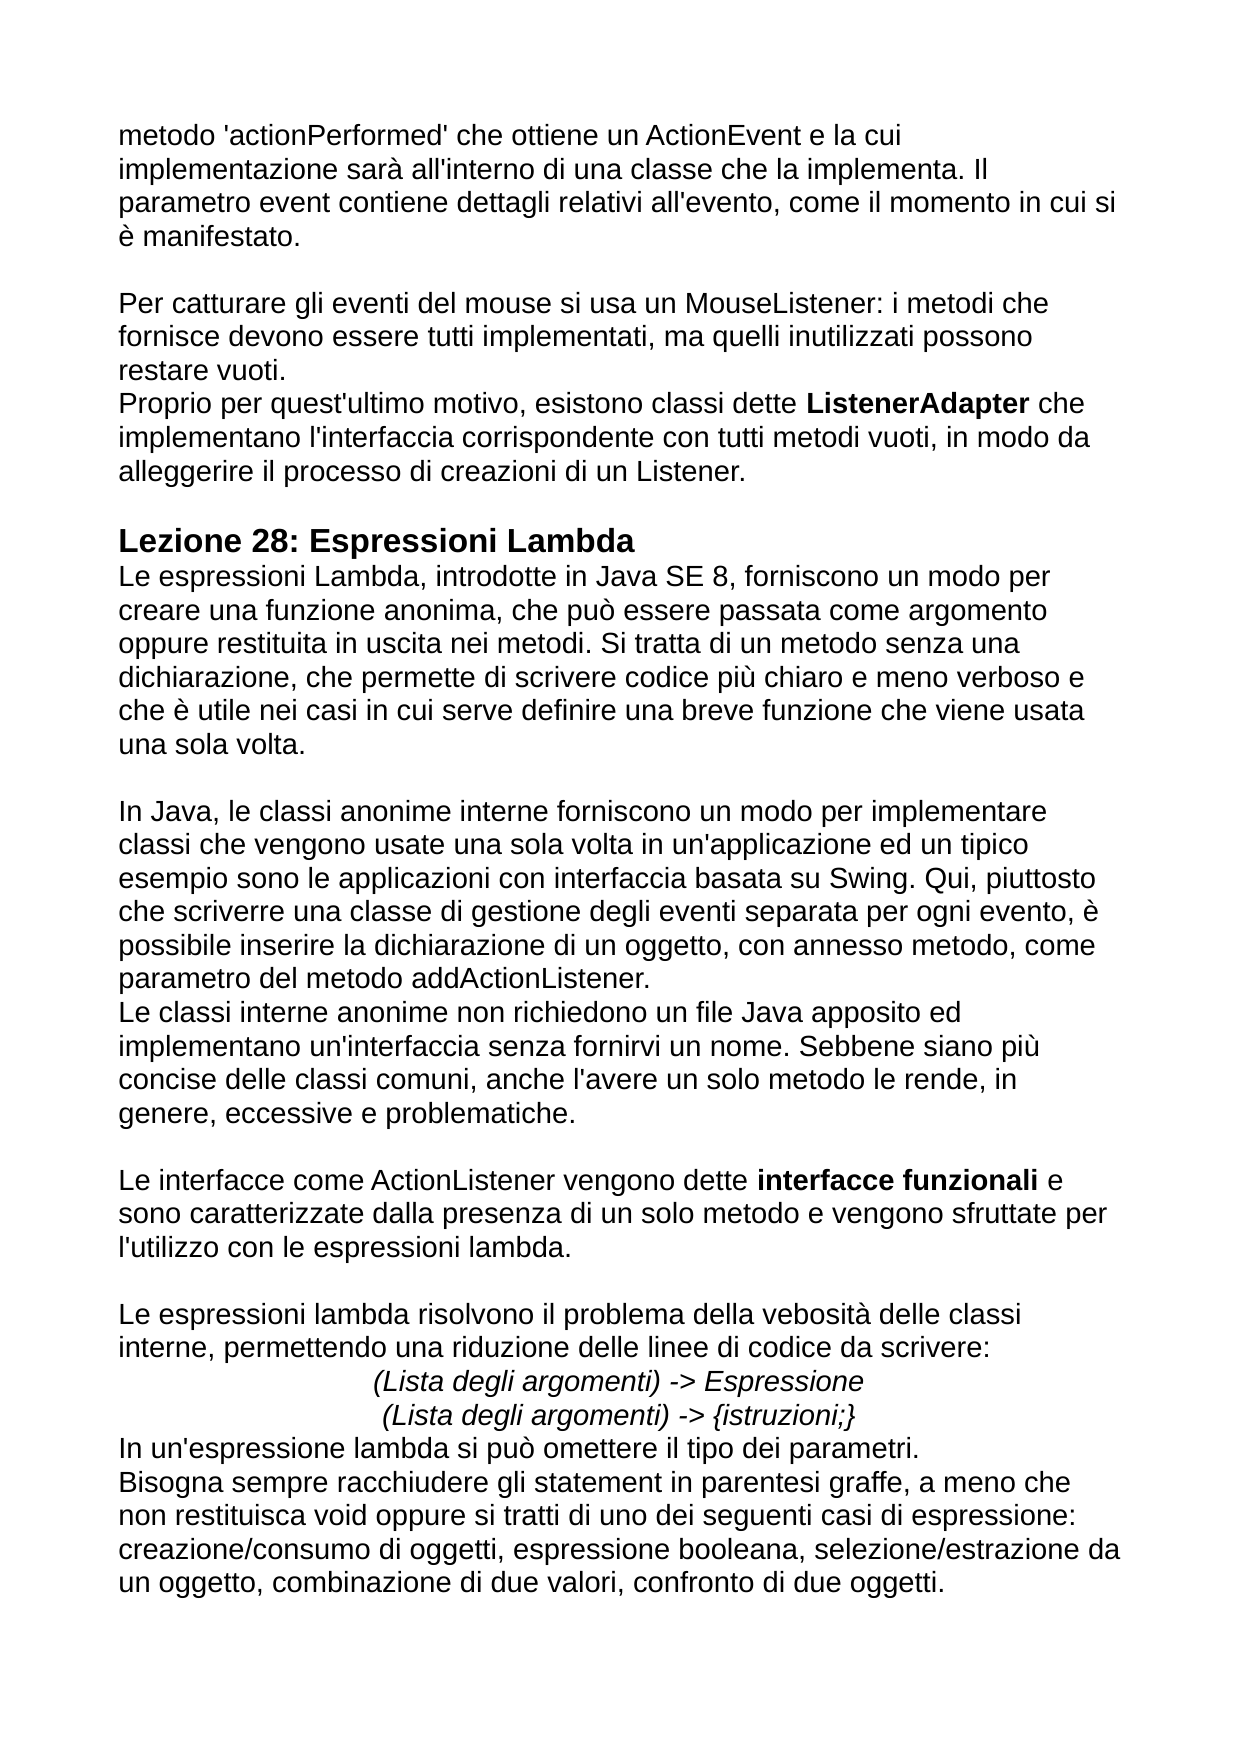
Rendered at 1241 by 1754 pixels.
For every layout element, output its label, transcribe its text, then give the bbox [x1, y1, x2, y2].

text Le classi interne anonime non richiedono un file Java apposito ed implementano un'interfaccia senza fornirvi un nome. Sebbene siano più concise delle classi comuni, anche l'avere un solo metodo le rende, in genere, eccessive e problematiche. [118, 995, 1122, 1129]
text Bisogna sempre racchiudere gli statement in parentesi graffe, a meno che non restituisca void oppure si tratti di uno dei seguenti casi di espressione: creazione/consumo di oggetti, espressione booleana, selezione/estrazione da un oggetto, combinazione di due valori, confronto di due oggetti. [118, 1465, 1122, 1599]
text Le espressioni Lambda, introdotte in Java SE 8, forniscono un modo per creare una funzione anonima, che può essere passata come argomento oppure restituita in uscita nei metodi. Si tratta di un metodo senza una dichiarazione, che permette di scrivere codice più chiaro e meno verboso e che è utile nei casi in cui serve definire una breve funzione che viene usata una sola volta. [118, 559, 1122, 760]
text Le espressioni lambda risolvono il problema della vebosità delle classi interne, permettendo una riduzione delle linee di codice da scrivere: [118, 1297, 1122, 1364]
text Le interfacce come ActionListener vengono dette interfacce funzionali e sono caratterizzate dalla presenza di un solo metodo e vengono sfruttate per l'utilizzo con le espressioni lambda. [118, 1163, 1122, 1263]
text Per catturare gli eventi del mouse si usa un MouseListener: i metodi che fornisce devono essere tutti implementati, ma quelli inutilizzati possono restare vuoti. [118, 286, 1122, 386]
text In un'espressione lambda si può omettere il tipo dei parametri. [118, 1431, 1122, 1465]
text In Java, le classi anonime interne forniscono un modo per implementare classi che vengono usate una sola volta in un'applicazione ed un tipico esempio sono le applicazioni con interfaccia basata su Swing. Qui, piuttosto che scriverre una classe di gestione degli eventi separata per ogni evento, è possibile inserire la dichiarazione di un oggetto, con annesso metodo, come parametro del metodo addActionListener. [118, 794, 1122, 995]
text Lezione 28: Espressioni Lambda [118, 521, 1122, 559]
text metodo 'actionPerformed' che ottiene un ActionEvent e la cui implementazione sarà all'interno di una classe che la implementa. Il parametro event contiene dettagli relativi all'evento, come il momento in cui si è manifestato. [118, 118, 1122, 252]
text (Lista degli argomenti) -> {istruzioni;} [118, 1398, 1122, 1431]
text Proprio per quest'ultimo motivo, esistono classi dette ListenerAdapter che implementano l'interfaccia corrispondente con tutti metodi vuoti, in modo da alleggerire il processo di creazioni di un Listener. [118, 386, 1122, 487]
text (Lista degli argomenti) -> Espressione [118, 1364, 1122, 1398]
